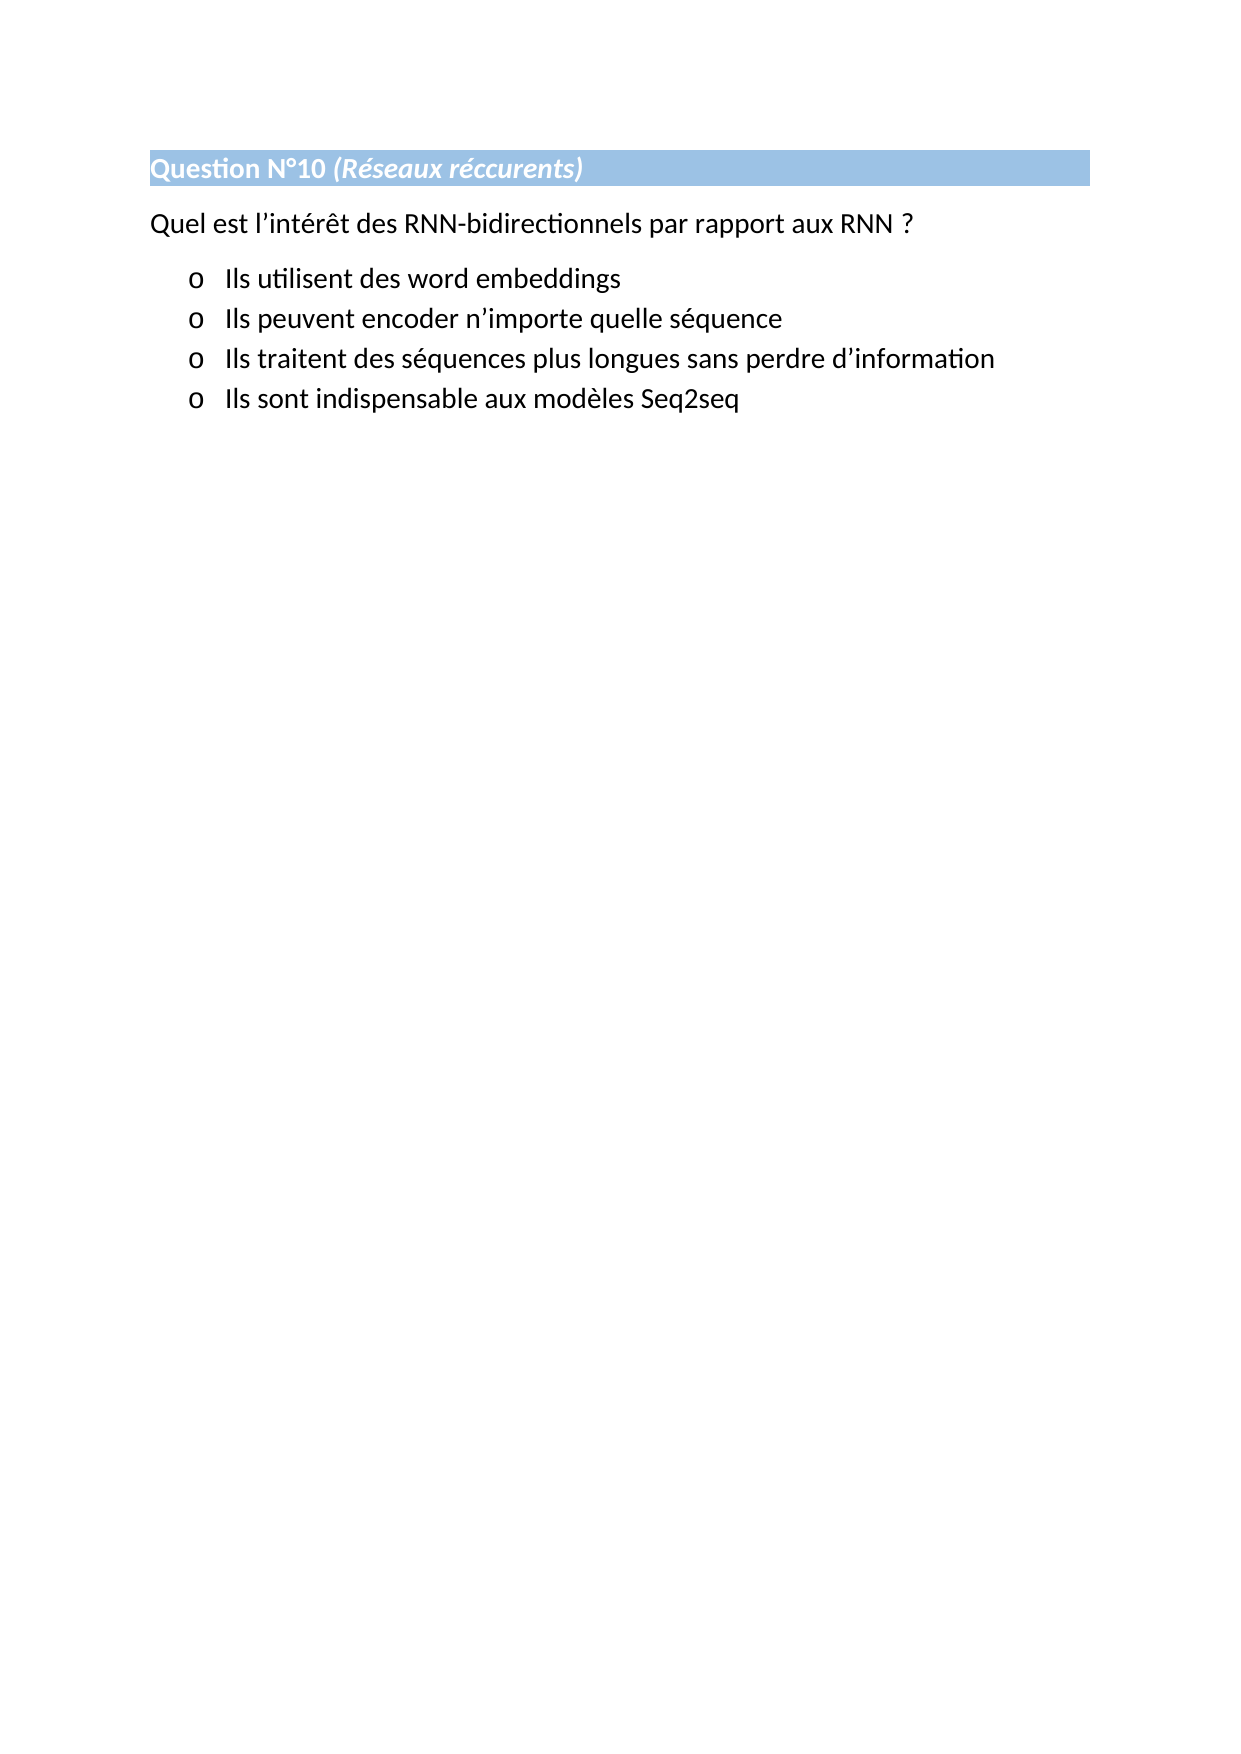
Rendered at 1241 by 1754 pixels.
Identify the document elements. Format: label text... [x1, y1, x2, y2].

list Ils peuvent encoder n’importe quelle séquence [187, 300, 1090, 337]
list Ils sont indispensable aux modèles Seq2seq [187, 380, 1090, 417]
list Ils traitent des séquences plus longues sans perdre d’information [187, 340, 1090, 377]
text Quel est l’intérêt des RNN-bidirectionnels par rapport aux RNN ? [150, 205, 1090, 241]
text Question N°10 (Réseaux réccurents) [150, 150, 1090, 186]
list Ils utilisent des word embeddings [187, 260, 1090, 297]
